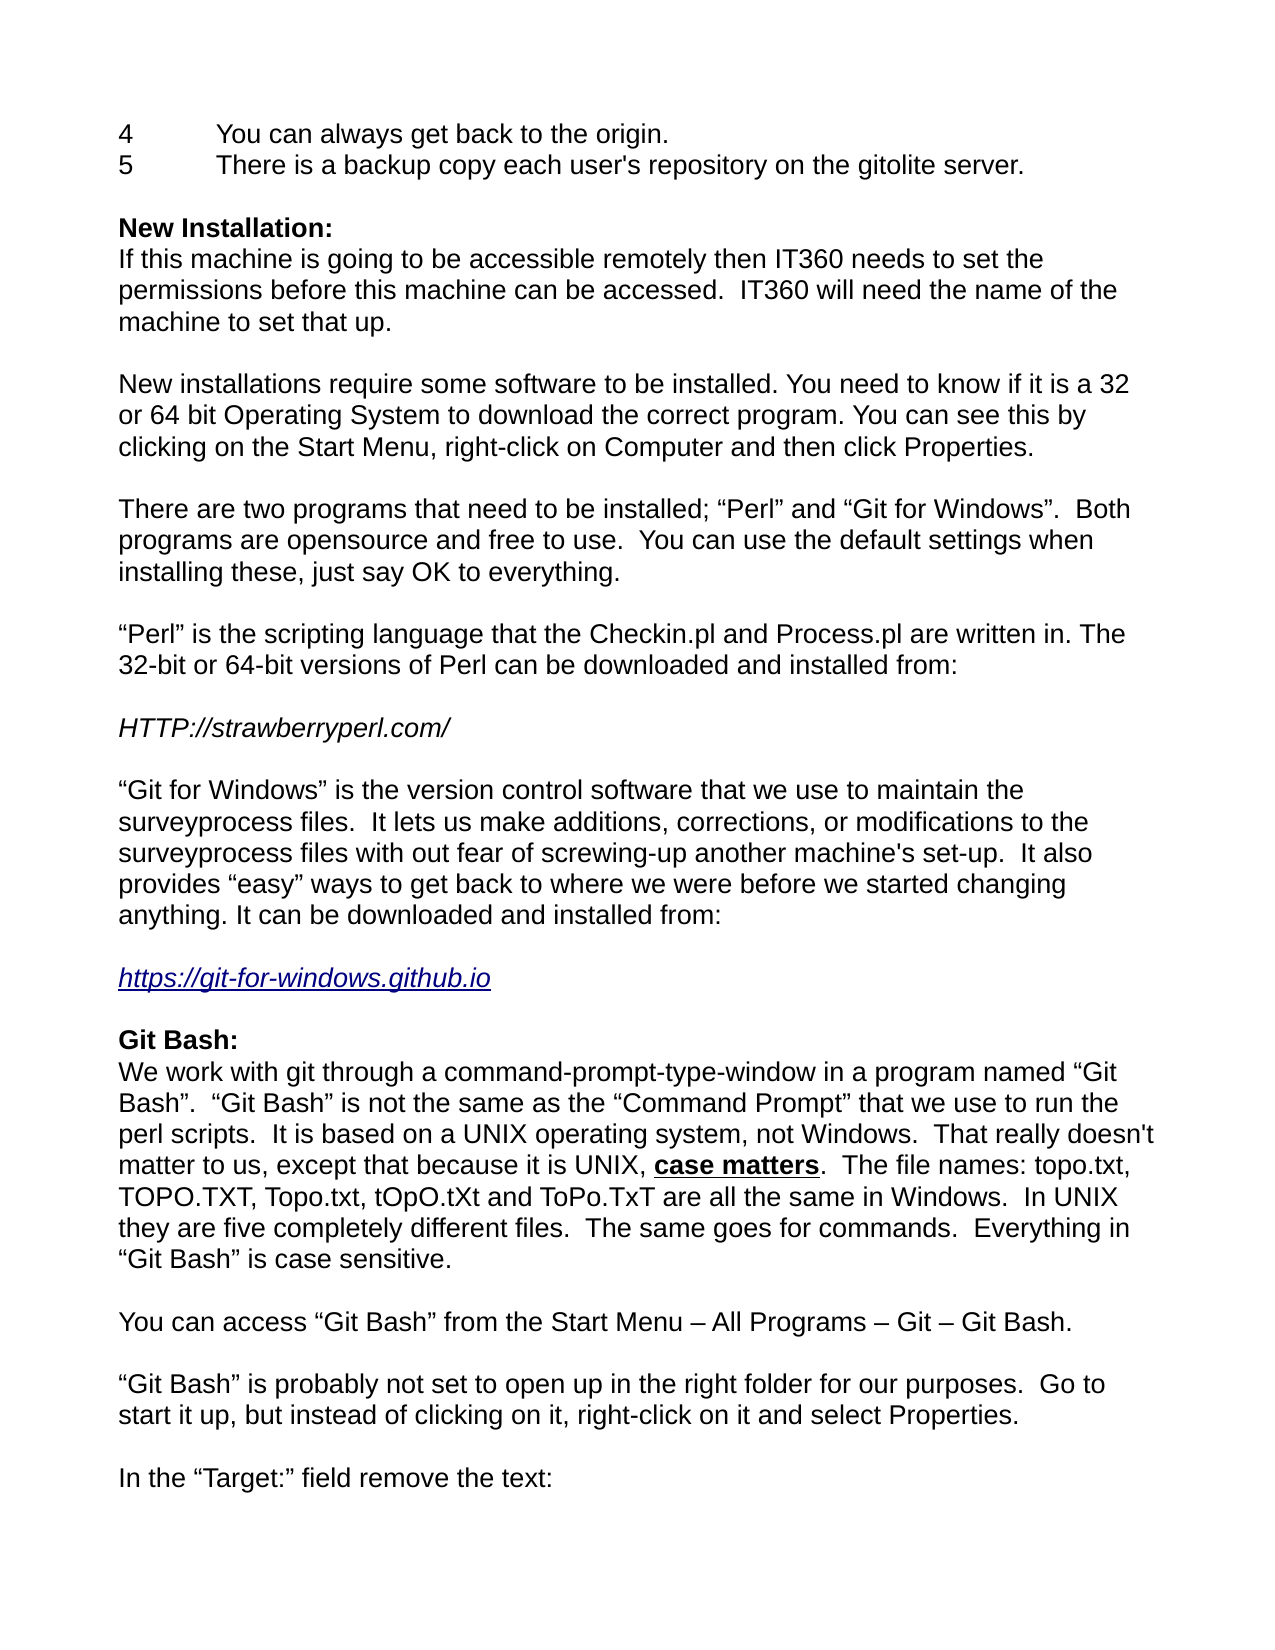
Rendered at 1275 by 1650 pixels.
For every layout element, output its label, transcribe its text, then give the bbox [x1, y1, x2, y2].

text New installations require some software to be installed. You need to know if it is a 32 or 64 bit Operating System to download the correct program. You can see this by clicking on the Start Menu, right-click on Computer and then click Properties. [118, 368, 1157, 462]
text HTTP://strawberryperl.com/ [118, 712, 1157, 743]
text Git Bash: [118, 1024, 1157, 1056]
text If this machine is going to be accessible remotely then IT360 needs to set the permissions before this machine can be accessed. IT360 will need the name of the machine to set that up. [118, 243, 1157, 337]
text 5 There is a backup copy each user's repository on the gitolite server. [118, 149, 1157, 181]
text “Git for Windows” is the version control software that we use to maintain the surveyprocess files. It lets us make additions, corrections, or modifications to the surveyprocess files with out fear of screwing-up another machine's set-up. It also provides “easy” ways to get back to where we were before we started changing anything. It can be downloaded and installed from: [118, 774, 1157, 931]
text You can access “Git Bash” from the Start Menu – All Programs – Git – Git Bash. [118, 1306, 1157, 1337]
text We work with git through a command-prompt-type-window in a program named “Git Bash”. “Git Bash” is not the same as the “Command Prompt” that we use to run the perl scripts. It is based on a UNIX operating system, not Windows. That really doesn't matter to us, except that because it is UNIX, case matters. The file names: topo.txt, TOPO.TXT, Topo.txt, tOpO.tXt and ToPo.TxT are all the same in Windows. In UNIX they are five completely different files. The same goes for commands. Everything in “Git Bash” is case sensitive. [118, 1056, 1157, 1274]
text “Git Bash” is probably not set to open up in the right folder for our purposes. Go to start it up, but instead of clicking on it, right-click on it and select Properties. [118, 1368, 1157, 1431]
text There are two programs that need to be installed; “Perl” and “Git for Windows”. Both programs are opensource and free to use. You can use the default settings when installing these, just say OK to everything. [118, 493, 1157, 587]
text “Perl” is the scripting language that the Checkin.pl and Process.pl are written in. The 32-bit or 64-bit versions of Perl can be downloaded and installed from: [118, 618, 1157, 681]
text In the “Target:” field remove the text: [118, 1462, 1157, 1493]
text New Installation: [118, 212, 1157, 243]
text https://git-for-windows.github.io [118, 962, 1157, 993]
text 4 You can always get back to the origin. [118, 118, 1157, 149]
